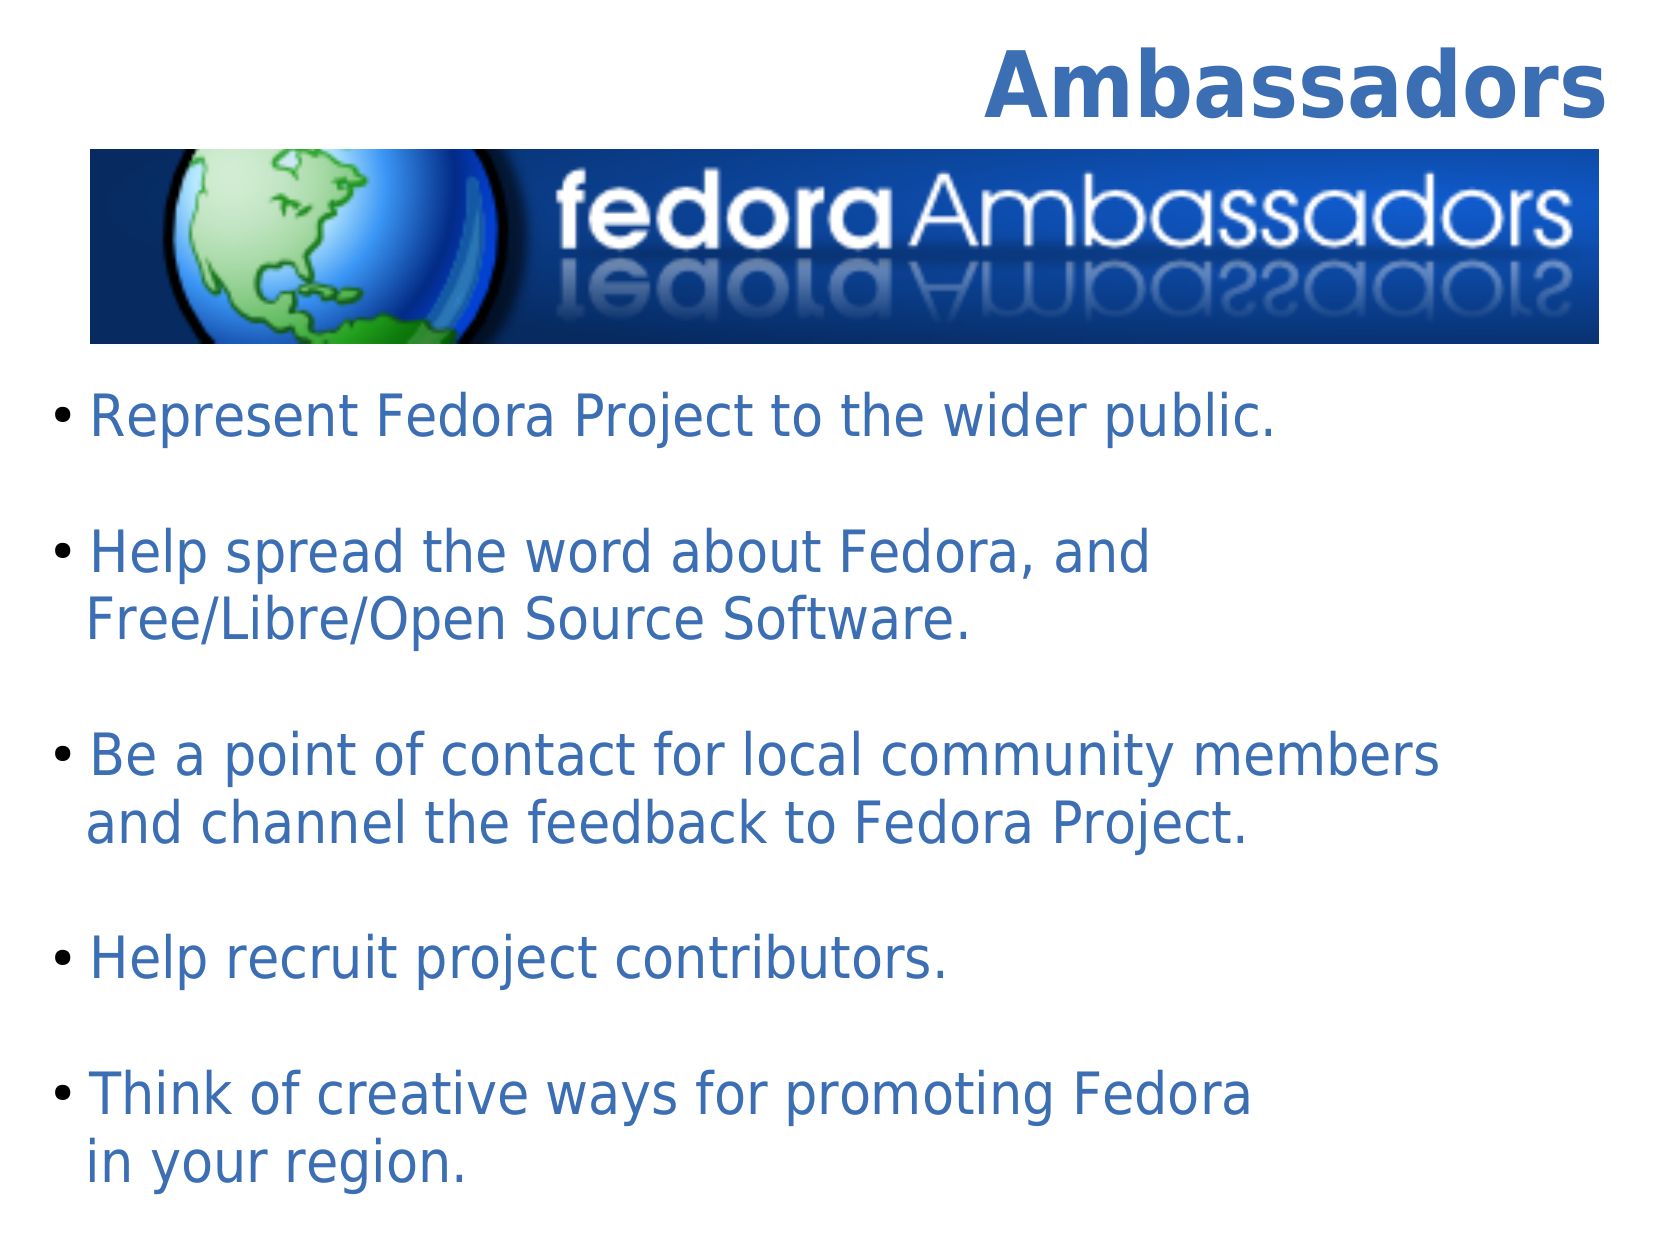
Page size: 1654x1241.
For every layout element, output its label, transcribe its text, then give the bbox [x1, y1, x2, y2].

picture [90, 149, 1599, 344]
text_box Represent Fedora Project to the wider public. Help spread the word about Fedora, and Free/Libre/Open Source Software. Be a point of contact for local community members and channel the feedback to Fedora Project. Help recruit project contributors. Think of creative ways for promoting Fedora in your region. [37, 375, 1613, 1204]
text_box Ambassadors [862, 24, 1625, 188]
